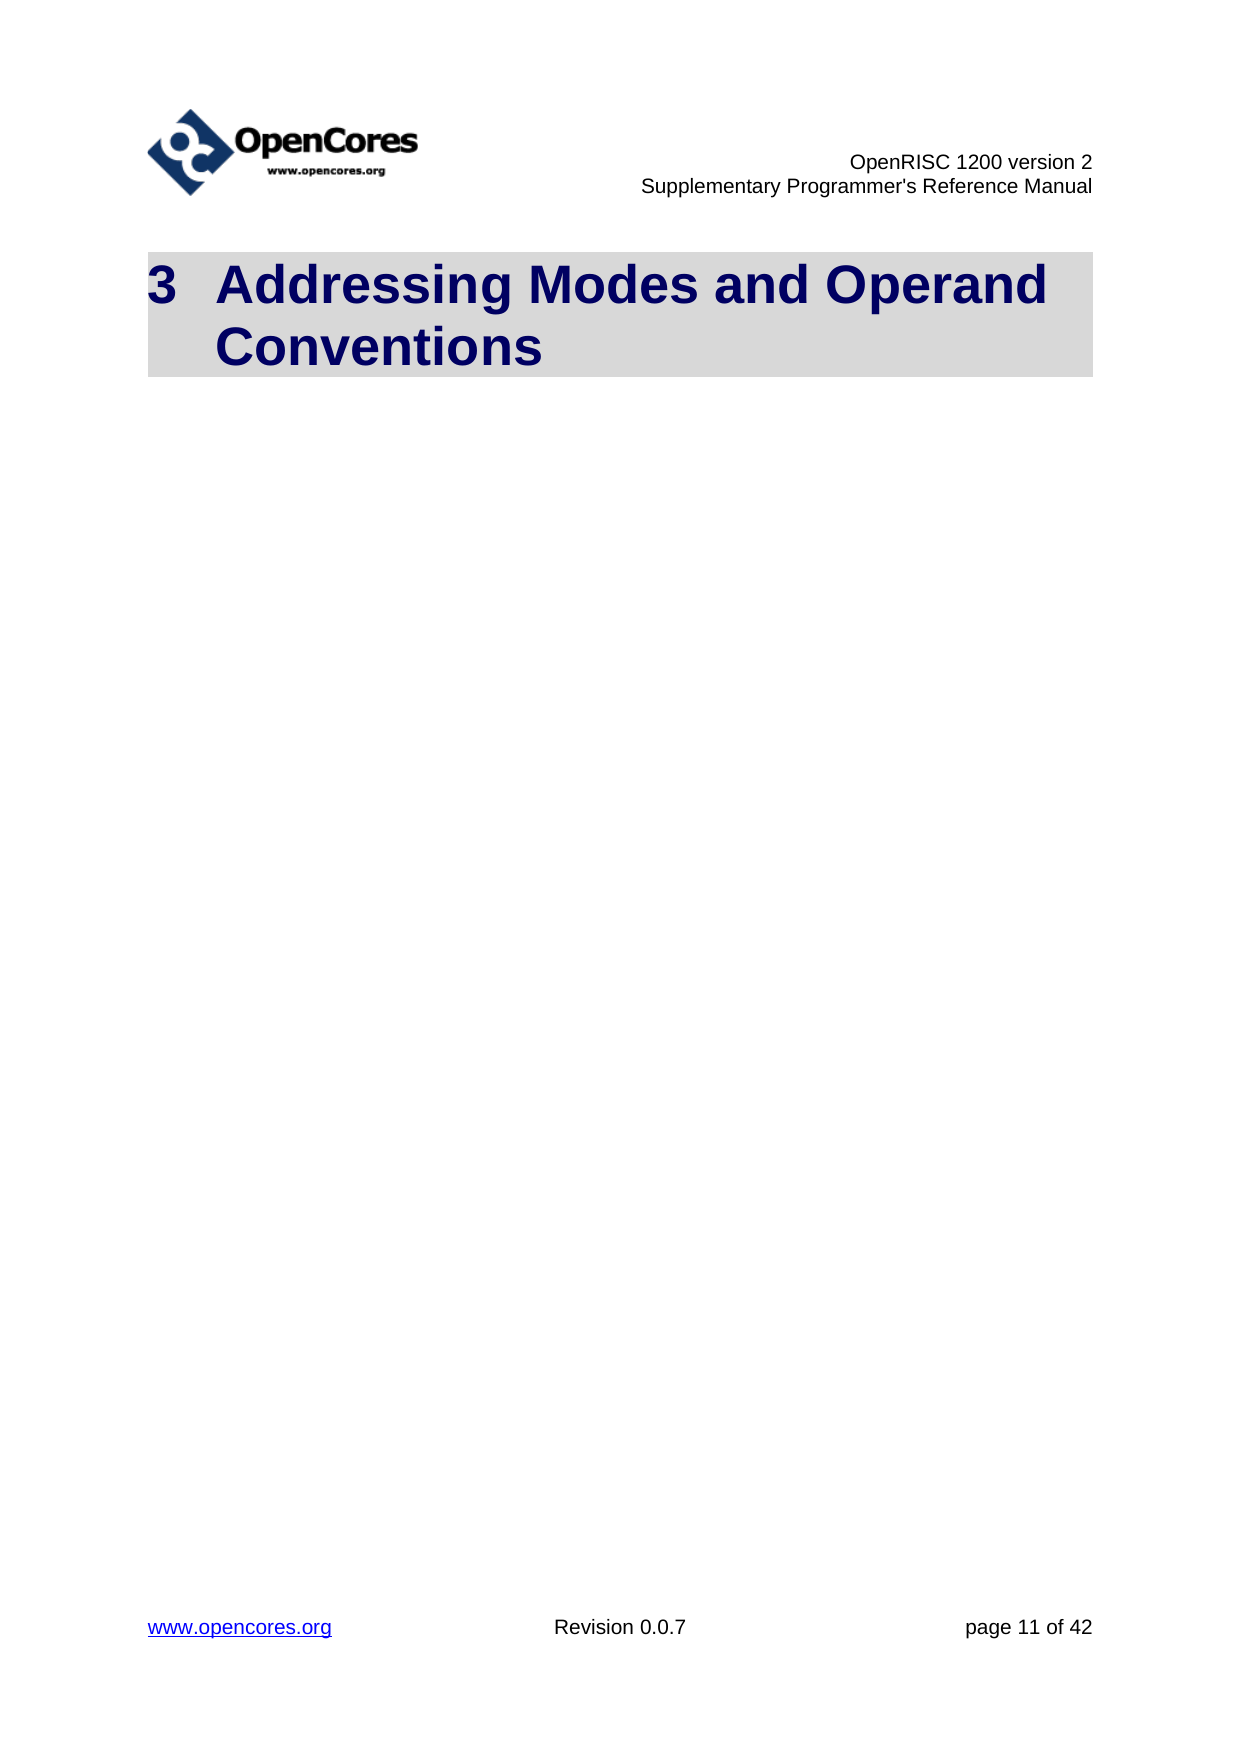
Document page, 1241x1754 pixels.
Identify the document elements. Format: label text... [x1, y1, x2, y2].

subtitle Addressing Modes and Operand Conventions [148, 252, 1093, 377]
picture [147, 109, 418, 196]
